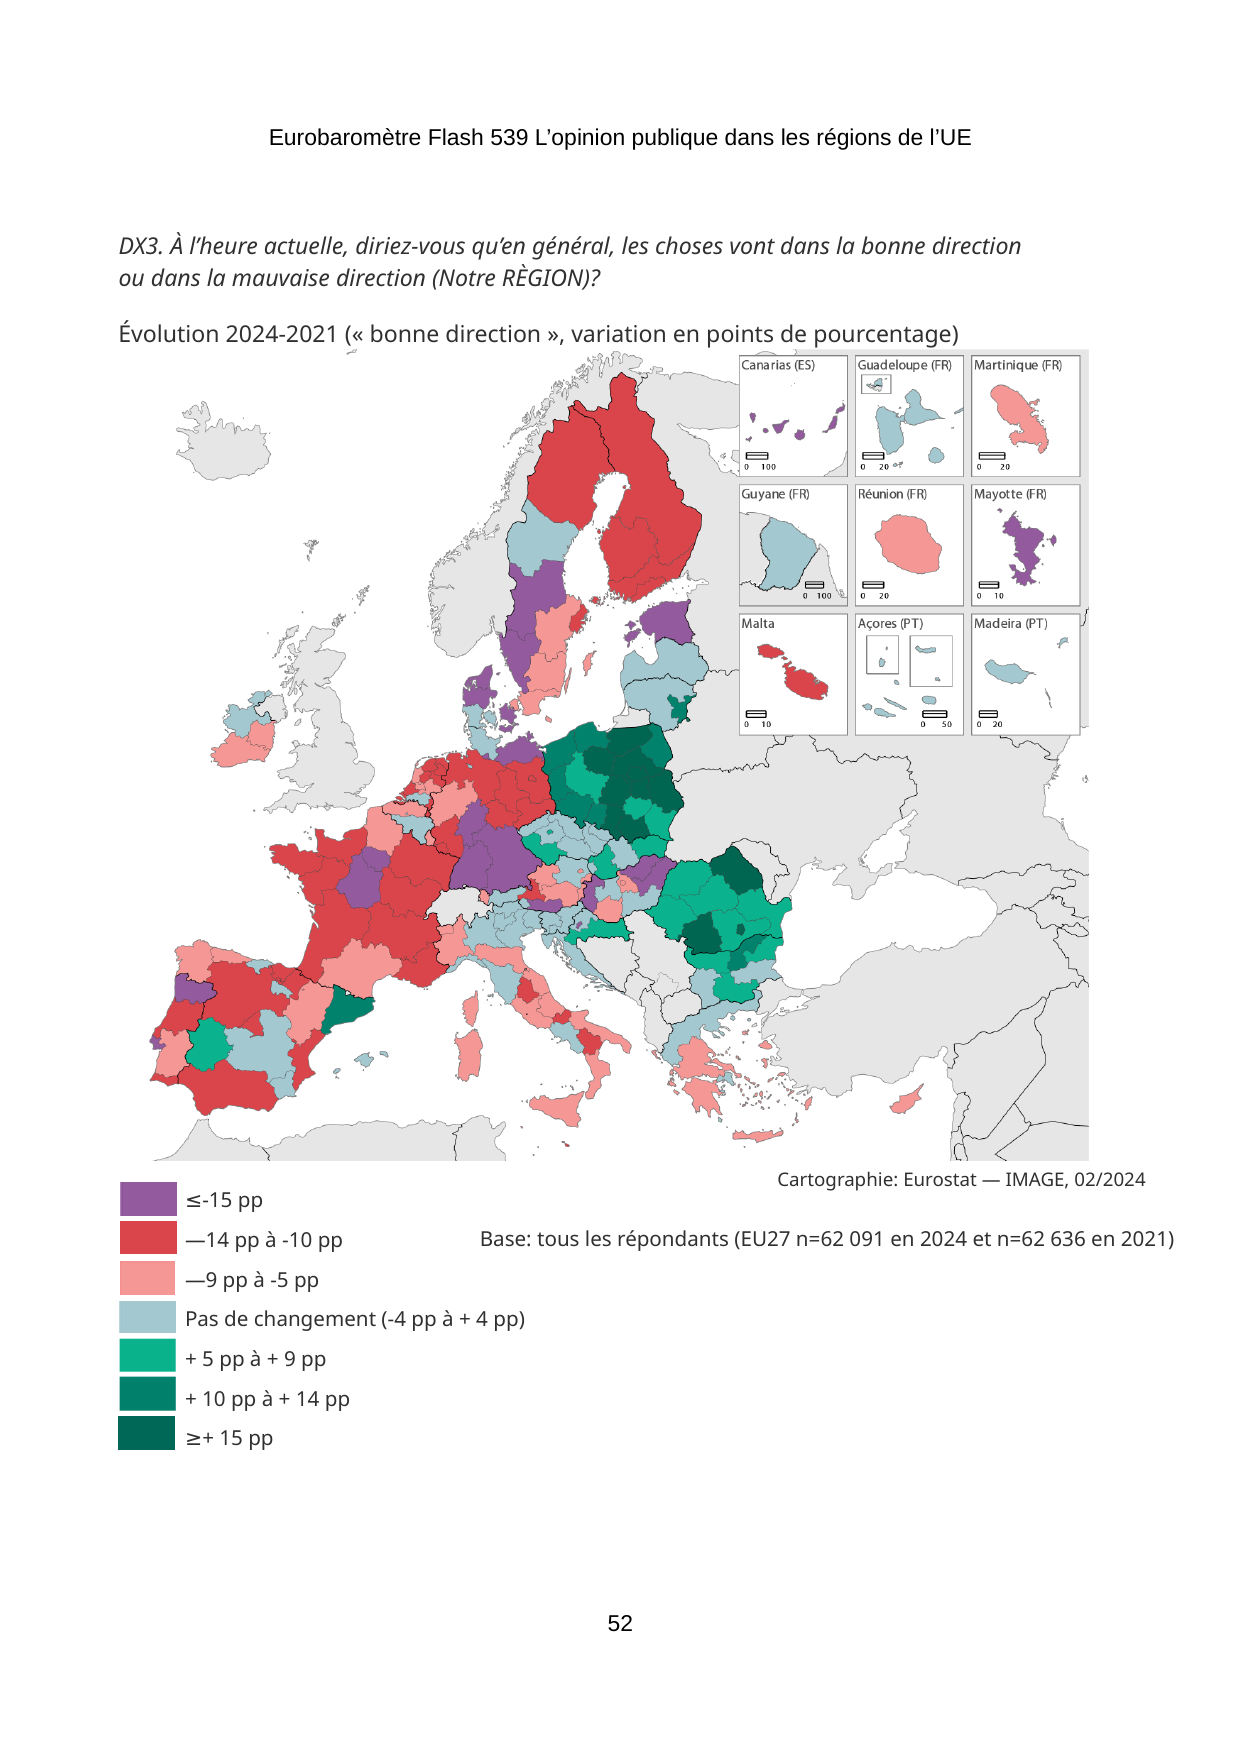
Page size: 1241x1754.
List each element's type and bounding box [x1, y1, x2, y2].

picture [118, 1416, 175, 1450]
picture [119, 1301, 176, 1333]
picture [120, 1377, 175, 1410]
picture [120, 1221, 177, 1254]
picture [120, 1182, 177, 1216]
picture [120, 1339, 175, 1371]
picture [124, 346, 1089, 1165]
picture [120, 1261, 175, 1295]
